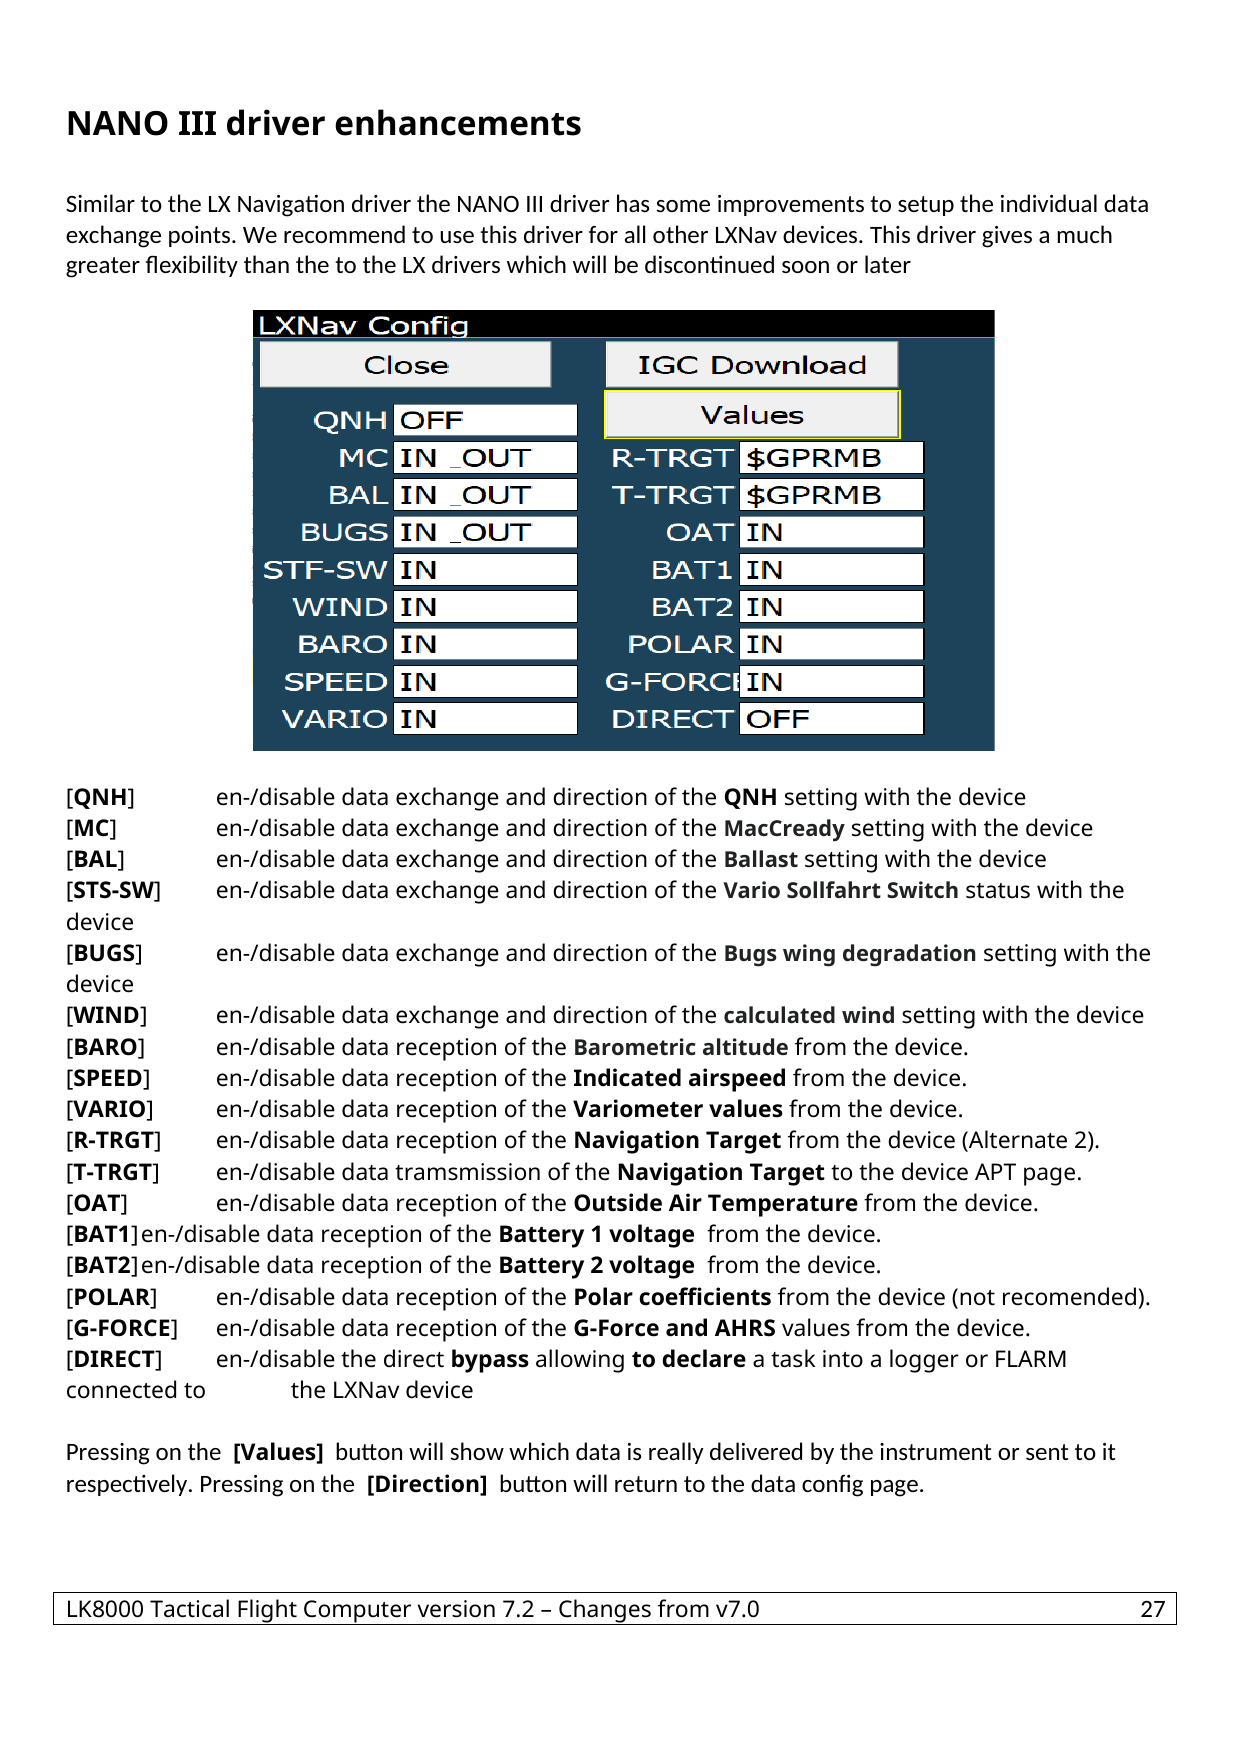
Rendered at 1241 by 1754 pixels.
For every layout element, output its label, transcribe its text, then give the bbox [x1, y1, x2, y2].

text [OAT] en-/disable data reception of the Outside Air Temperature from the device. [66, 1187, 1181, 1218]
text [MC] en-/disable data exchange and direction of the MacCready setting with the device [66, 812, 1181, 843]
text [BUGS] en-/disable data exchange and direction of the Bugs wing degradation setting with the device [66, 937, 1181, 999]
subtitle NANO III driver enhancements [66, 100, 1181, 145]
text [BARO] en-/disable data reception of the Barometric altitude from the device. [66, 1031, 1181, 1062]
text [SPEED] en-/disable data reception of the Indicated airspeed from the device. [66, 1062, 1181, 1093]
text [DIRECT] en-/disable the direct bypass allowing to declare a task into a logger or FLARM connected to the LXNav device [66, 1343, 1181, 1406]
text [STS-SW] en-/disable data exchange and direction of the Vario Sollfahrt Switch status with the device [66, 874, 1181, 937]
text [WIND] en-/disable data exchange and direction of the calculated wind setting with the device [66, 999, 1181, 1031]
text [POLAR] en-/disable data reception of the Polar coefficients from the device (not recomended). [66, 1281, 1181, 1312]
text [T-TRGT] en-/disable data tramsmission of the Navigation Target to the device APT page. [66, 1156, 1181, 1187]
text [BAL] en-/disable data exchange and direction of the Ballast setting with the device [66, 843, 1181, 874]
picture [252, 310, 995, 751]
text [QNH] en-/disable data exchange and direction of the QNH setting with the device [66, 781, 1181, 812]
text Similar to the LX Navigation driver the NANO III driver has some improvements to setup the individual data exchange points. We recommend to use this driver for all other LXNav devices. This driver gives a much greater flexibility than the to the LX drivers which will be discontinued soon or later [66, 188, 1181, 280]
text [R-TRGT] en-/disable data reception of the Navigation Target from the device (Alternate 2). [66, 1124, 1181, 1156]
text [G-FORCE] en-/disable data reception of the G-Force and AHRS values from the device. [66, 1312, 1181, 1343]
text [BAT1] en-/disable data reception of the Battery 1 voltage from the device. [66, 1218, 1181, 1249]
text [BAT2] en-/disable data reception of the Battery 2 voltage from the device. [66, 1249, 1181, 1281]
text [VARIO] en-/disable data reception of the Variometer values from the device. [66, 1093, 1181, 1124]
text Pressing on the [Values] button will show which data is really delivered by the instrument or sent to it respectively. Pressing on the [Direction] button will return to the data config page. [66, 1436, 1181, 1499]
